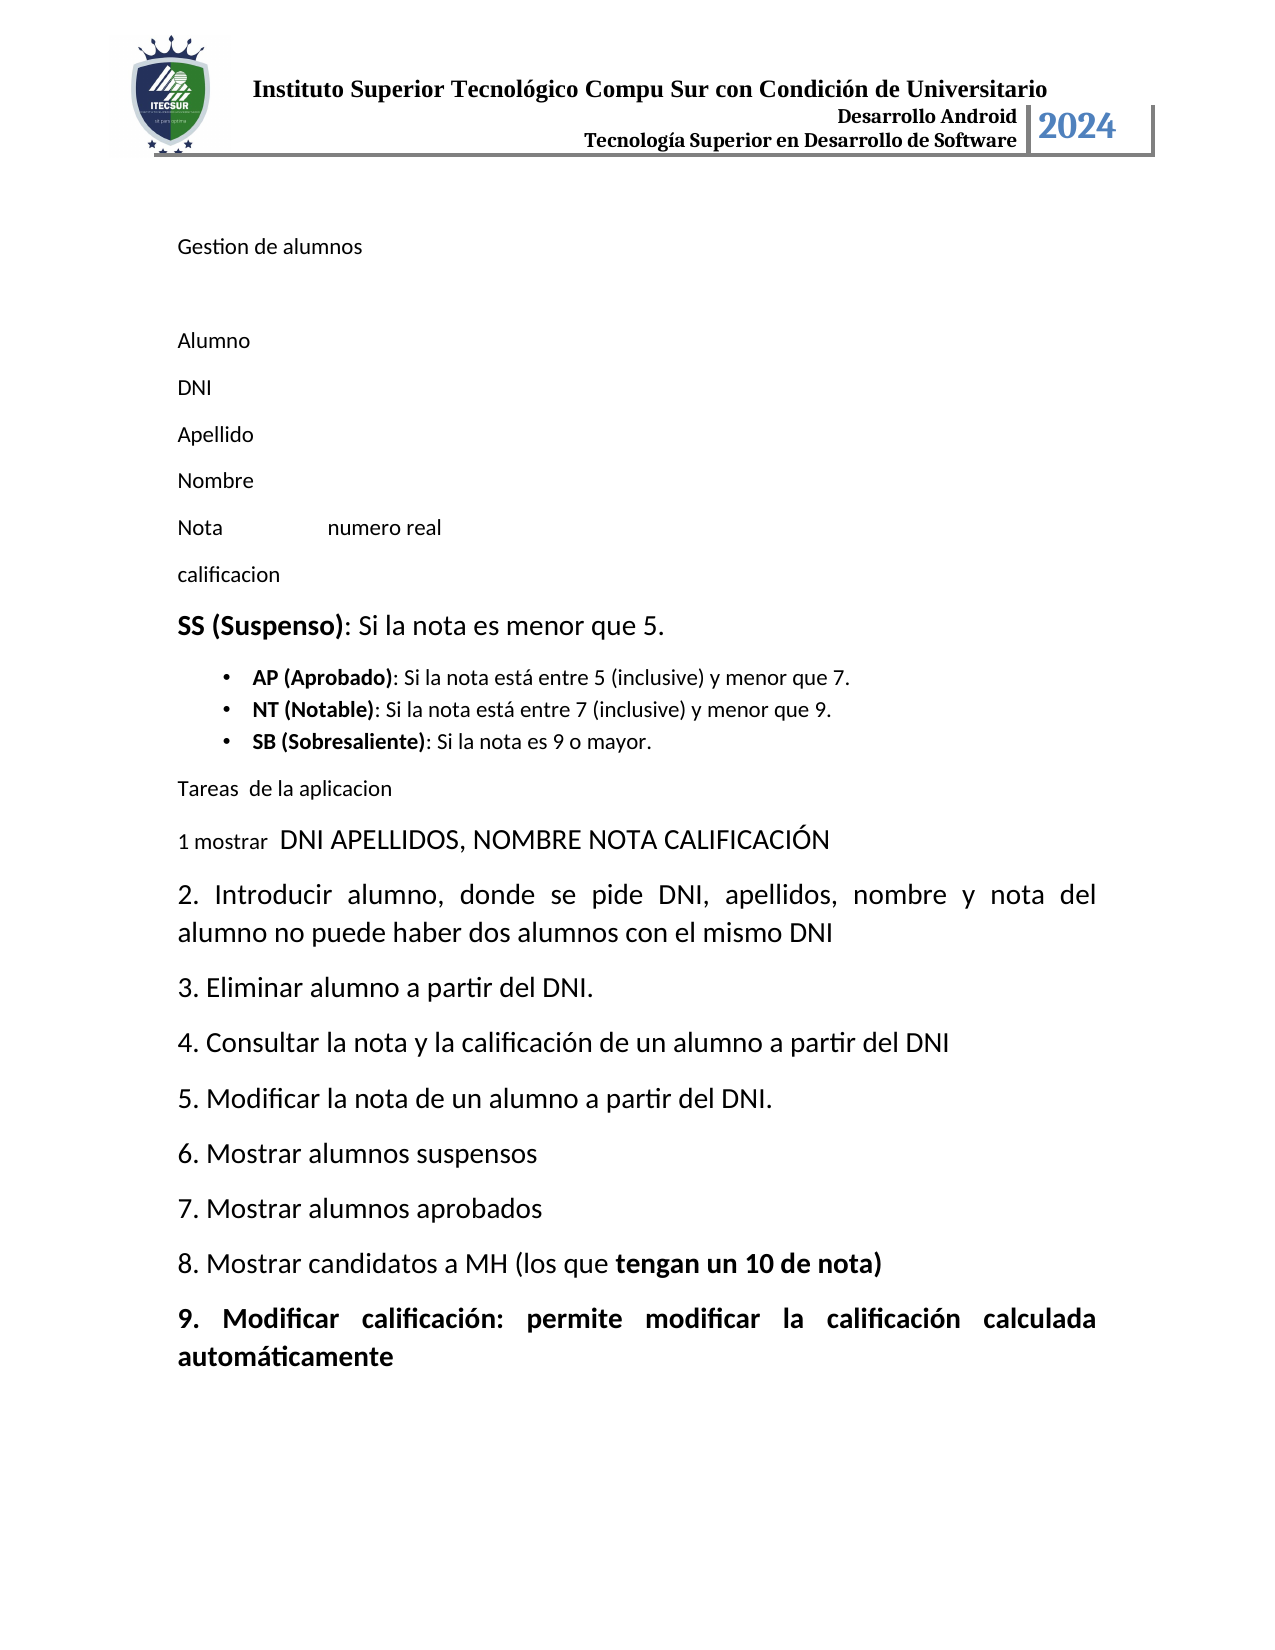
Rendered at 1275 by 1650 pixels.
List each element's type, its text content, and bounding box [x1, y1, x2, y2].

text 8. Mostrar candidatos a MH (los que tengan un 10 de nota) [177, 1245, 1098, 1281]
text SS (Suspenso): Si la nota es menor que 5. [177, 607, 1098, 643]
text Apellido [177, 420, 1098, 448]
text 1 mostrar DNI APELLIDOS, NOMBRE NOTA CALIFICACIÓN [177, 821, 1098, 856]
text 9. Modificar calificación: permite modificar la calificación calculada automáticamente [177, 1300, 1098, 1374]
list AP (Aprobado): Si la nota está entre 5 (inclusive) y menor que 7. [223, 663, 1098, 691]
text DNI [177, 373, 1098, 401]
text 7. Mostrar alumnos aprobados [177, 1190, 1098, 1226]
text Gestion de alumnos [177, 232, 1098, 260]
text 4. Consultar la nota y la calificación de un alumno a partir del DNI [177, 1024, 1098, 1060]
text 2. Introducir alumno, donde se pide DNI, apellidos, nombre y nota del alumno no puede haber dos alumnos con el mismo DNI [177, 876, 1098, 950]
text 5. Modificar la nota de un alumno a partir del DNI. [177, 1080, 1098, 1115]
text Alumno [177, 326, 1098, 354]
text 6. Mostrar alumnos suspensos [177, 1135, 1098, 1170]
picture [108, 35, 231, 158]
list SB (Sobresaliente): Si la nota es 9 o mayor. [223, 727, 1098, 755]
text Tareas de la aplicacion [177, 774, 1098, 802]
text 3. Eliminar alumno a partir del DNI. [177, 969, 1098, 1005]
list NT (Notable): Si la nota está entre 7 (inclusive) y menor que 9. [223, 695, 1098, 723]
text Nombre [177, 467, 1098, 495]
text Nota numero real [177, 513, 1098, 542]
text calificacion [177, 560, 1098, 588]
